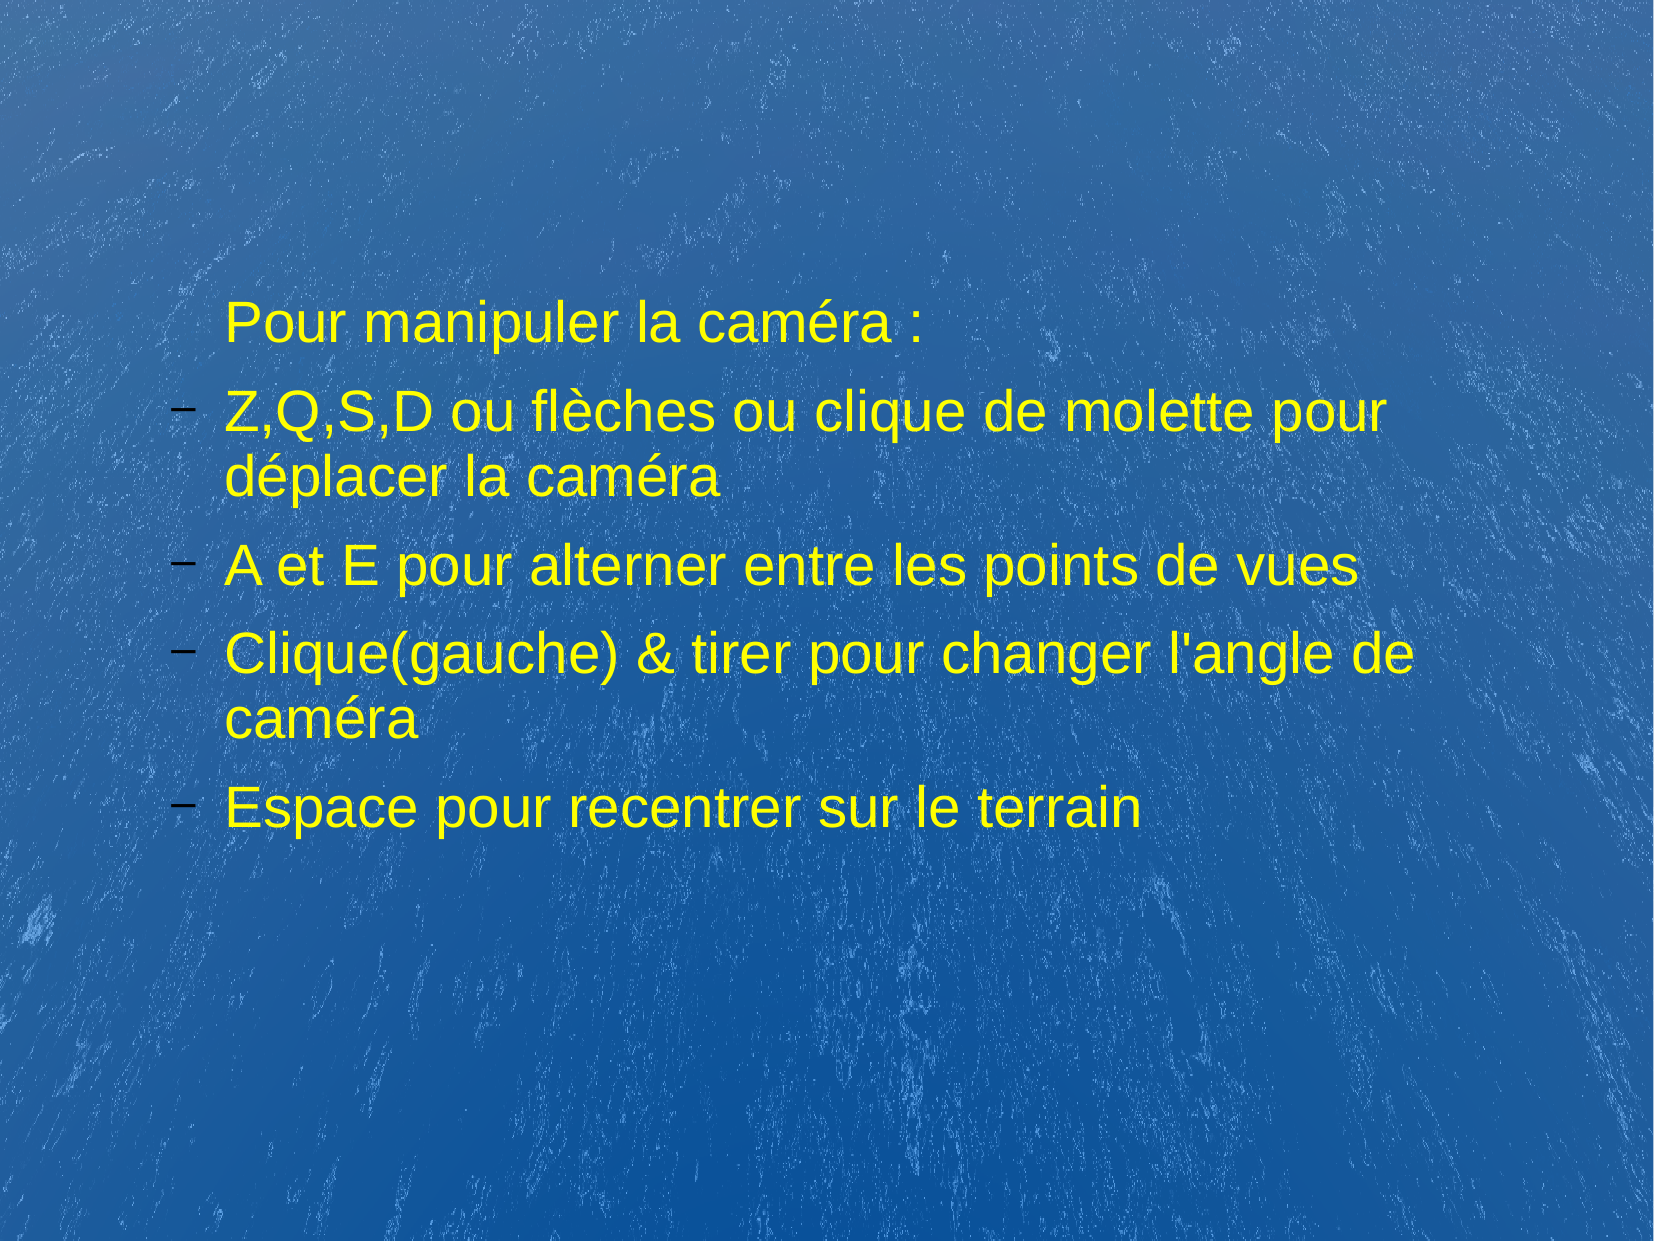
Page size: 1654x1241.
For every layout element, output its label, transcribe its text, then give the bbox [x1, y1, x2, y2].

picture [0, 0, 1654, 1241]
list Pour manipuler la caméra : Z,Q,S,D ou flèches ou clique de molette pour déplacer la caméra A et E pour alterner entre les points de vues Clique(gauche) & tirer pour changer l'angle de caméra Espace pour recentrer sur le terrain [82, 290, 1571, 1010]
